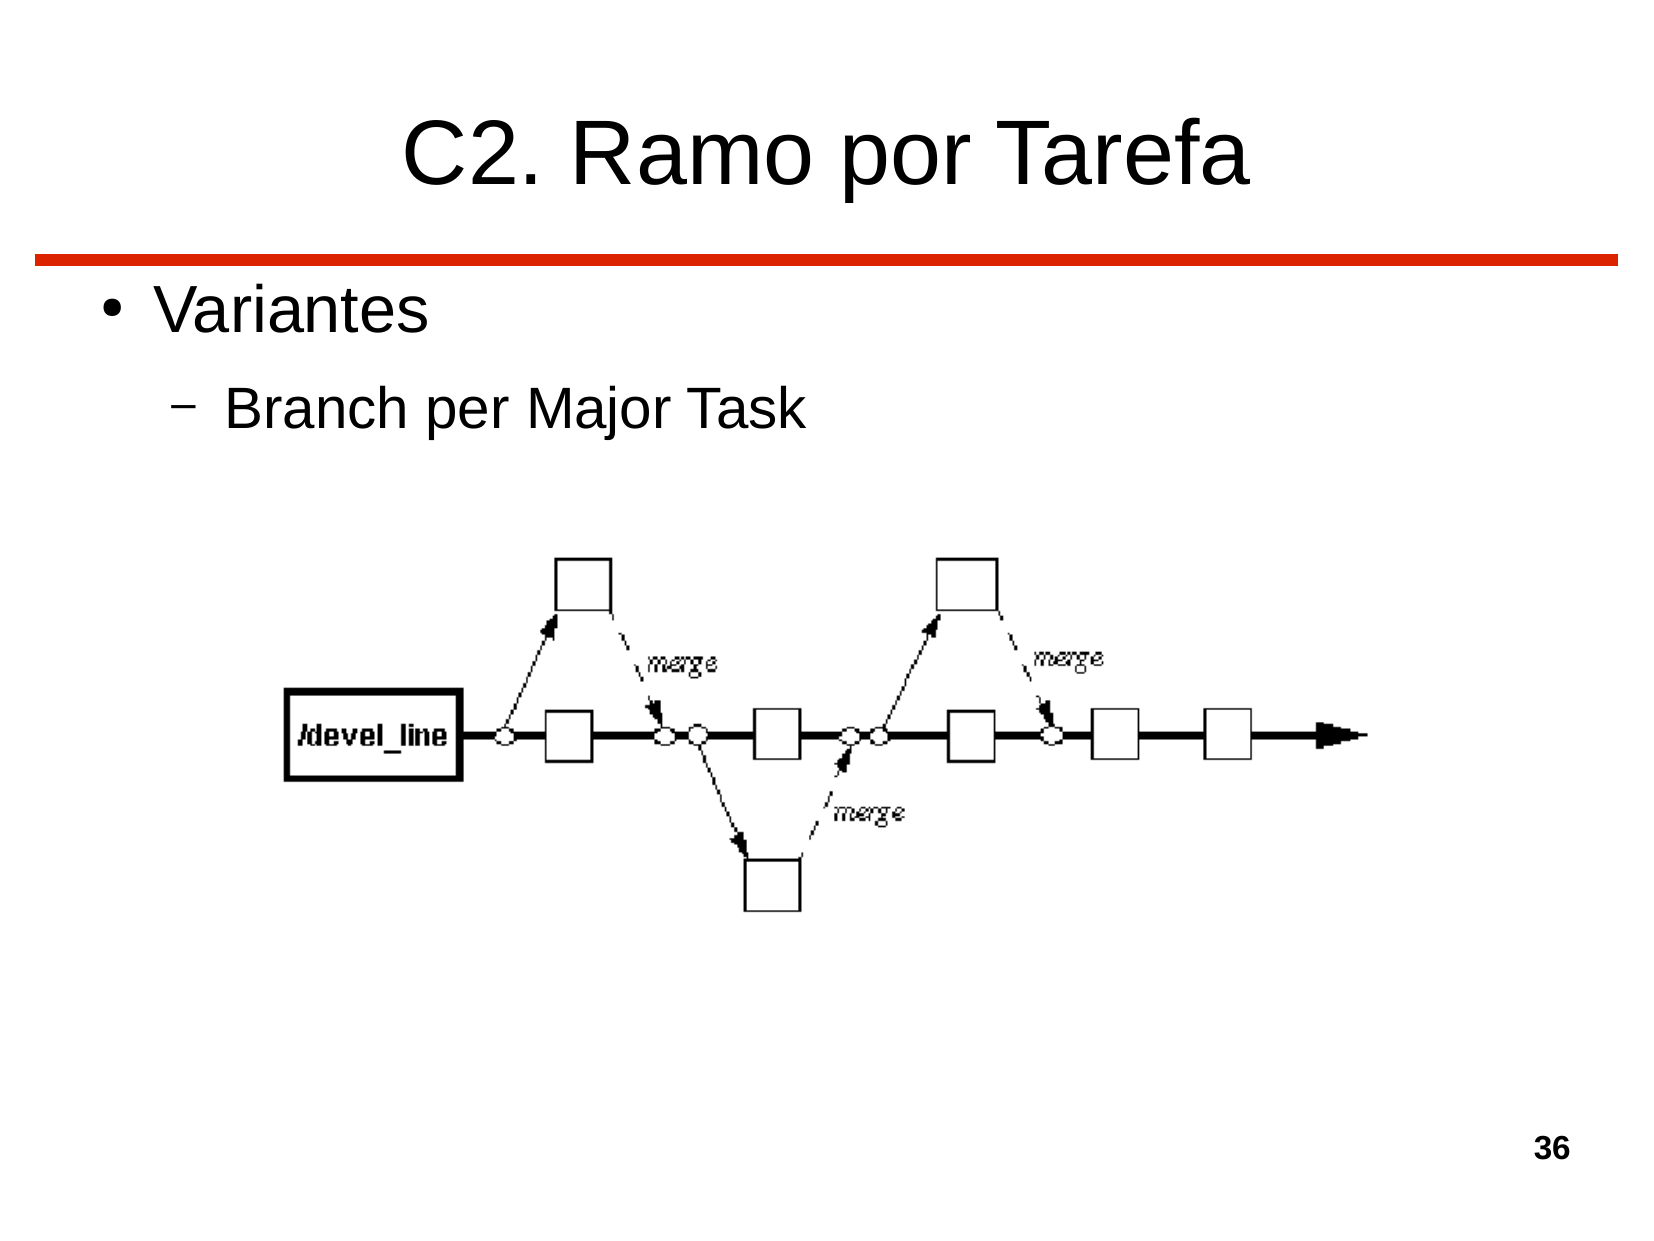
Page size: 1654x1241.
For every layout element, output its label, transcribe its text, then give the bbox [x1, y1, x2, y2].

list Variantes Branch per Major Task [82, 271, 1571, 1111]
title C2. Ramo por Tarefa [82, 49, 1571, 257]
picture [270, 511, 1396, 920]
